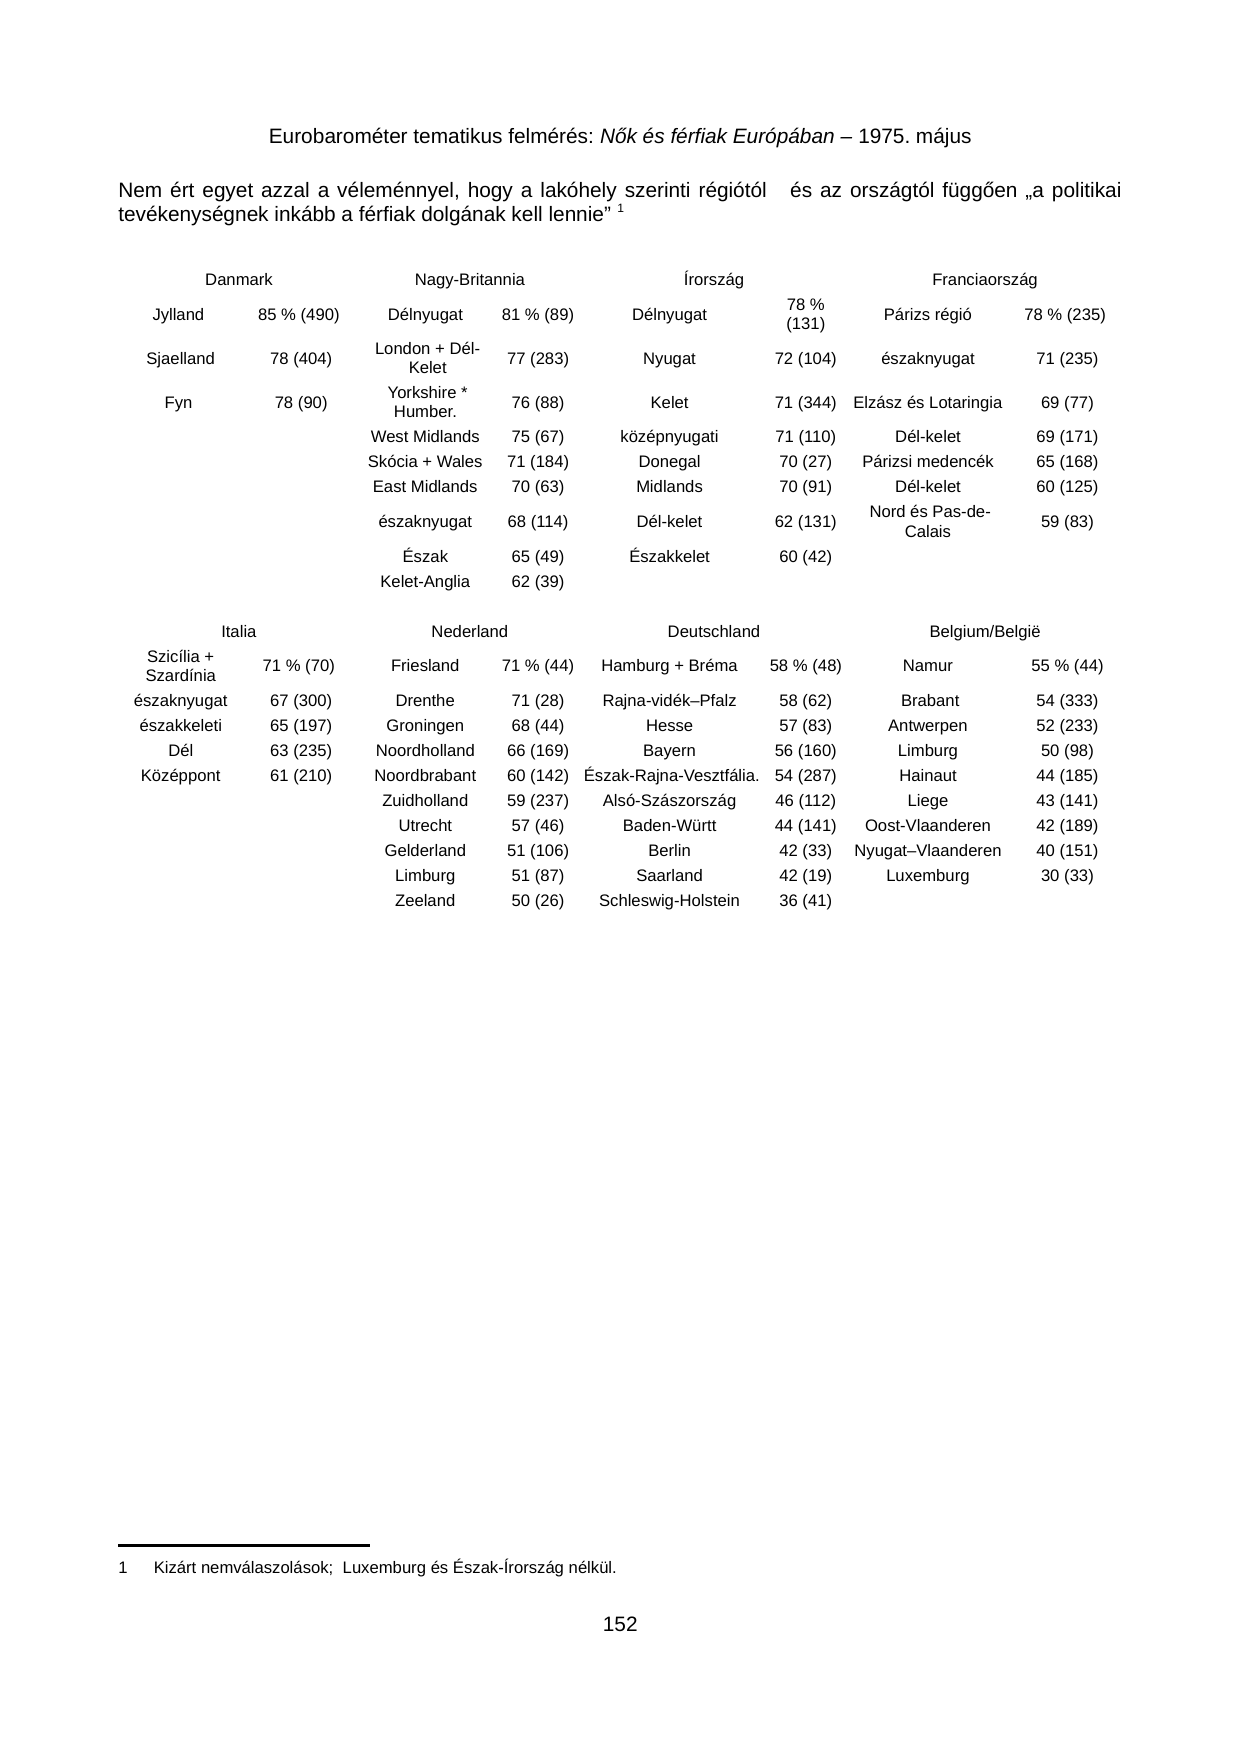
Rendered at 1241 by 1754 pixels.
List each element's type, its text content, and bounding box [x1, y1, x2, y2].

table_cell [243, 863, 359, 888]
table_cell 59 (83) [1013, 499, 1122, 543]
table_header Nagy-Britannia [359, 267, 580, 292]
table_cell 60 (142) [496, 763, 580, 788]
table_cell 44 (141) [764, 813, 848, 838]
table_cell [118, 888, 243, 913]
table_cell 75 (67) [496, 424, 580, 449]
table_cell West Midlands [359, 424, 496, 449]
table_cell [1013, 544, 1122, 568]
table_cell 65 (197) [243, 713, 359, 738]
table_cell Elzász és Lotaringia [848, 380, 1012, 424]
table_cell 72 (104) [764, 336, 848, 380]
table_cell [580, 594, 763, 618]
table_cell [1013, 569, 1122, 593]
table_cell [243, 449, 359, 474]
table_cell Észak-Rajna-Vesztfália. [580, 763, 763, 788]
table_cell 66 (169) [496, 738, 580, 763]
table_cell [118, 569, 243, 593]
table_cell 76 (88) [496, 380, 580, 424]
table_cell [359, 594, 496, 618]
table_cell [118, 499, 243, 543]
table_cell Noordbrabant [359, 763, 496, 788]
table_cell 42 (189) [1013, 813, 1122, 838]
table_cell 71 (235) [1013, 336, 1122, 380]
table_cell 42 (19) [764, 863, 848, 888]
table_cell északnyugat [118, 688, 243, 713]
table_cell 78 % (235) [1013, 292, 1122, 336]
table_cell Deutschland [580, 619, 848, 643]
table_cell [243, 838, 359, 863]
table_cell Limburg [848, 738, 1012, 763]
table_cell 70 (63) [496, 474, 580, 499]
table_cell 81 % (89) [496, 292, 580, 336]
table_cell 42 (33) [764, 838, 848, 863]
table_cell [580, 569, 763, 593]
table_cell Liege [848, 788, 1012, 813]
table_cell [848, 544, 1012, 568]
table_cell [764, 569, 848, 593]
table_cell [243, 813, 359, 838]
table_cell 71 (344) [764, 380, 848, 424]
table_cell [848, 888, 1012, 913]
text Kizárt nemválaszolások; Luxemburg és Észak-Írország nélkül. [118, 1557, 1122, 1577]
table_cell 52 (233) [1013, 713, 1122, 738]
table_cell 51 (106) [496, 838, 580, 863]
table_cell 54 (333) [1013, 688, 1122, 713]
table_cell [1013, 888, 1122, 913]
table_cell Groningen [359, 713, 496, 738]
table_cell Dél-kelet [848, 474, 1012, 499]
table_cell [243, 424, 359, 449]
table_cell 69 (171) [1013, 424, 1122, 449]
table_cell Nord és Pas-de-Calais [848, 499, 1012, 543]
table_cell 57 (46) [496, 813, 580, 838]
table_cell 40 (151) [1013, 838, 1122, 863]
table_cell Északkelet [580, 544, 763, 568]
text Nem ért egyet azzal a véleménnyel, hogy a lakóhely szerinti régiótól és az országtól függően „a politikai tevékenységnek inkább a férfiak dolgának kell lennie” [118, 177, 1122, 225]
table_cell 70 (27) [764, 449, 848, 474]
table_cell Donegal [580, 449, 763, 474]
table_cell északkeleti [118, 713, 243, 738]
table_cell 67 (300) [243, 688, 359, 713]
table_cell Noordholland [359, 738, 496, 763]
table_cell 55 % (44) [1013, 644, 1122, 688]
table_cell Schleswig-Holstein [580, 888, 763, 913]
table_cell Középpont [118, 763, 243, 788]
table_cell Skócia + Wales [359, 449, 496, 474]
table_cell 57 (83) [764, 713, 848, 738]
table_cell Gelderland [359, 838, 496, 863]
table_cell 44 (185) [1013, 763, 1122, 788]
table_cell 78 (404) [243, 336, 359, 380]
table_cell [243, 544, 359, 568]
table_cell középnyugati [580, 424, 763, 449]
table_cell Friesland [359, 644, 496, 688]
table_cell Namur [848, 644, 1012, 688]
table_cell Drenthe [359, 688, 496, 713]
table_cell északnyugat [359, 499, 496, 543]
table_cell Nyugat–Vlaanderen [848, 838, 1012, 863]
table_cell East Midlands [359, 474, 496, 499]
table_cell 71 (28) [496, 688, 580, 713]
table_cell [243, 569, 359, 593]
table_cell [848, 594, 1012, 618]
table_cell 50 (98) [1013, 738, 1122, 763]
table_cell Brabant [848, 688, 1012, 713]
table_cell [243, 499, 359, 543]
table_cell Délnyugat [359, 292, 496, 336]
table_cell Hainaut [848, 763, 1012, 788]
table_cell 43 (141) [1013, 788, 1122, 813]
table_cell 54 (287) [764, 763, 848, 788]
table_cell 30 (33) [1013, 863, 1122, 888]
table_cell 59 (237) [496, 788, 580, 813]
table_cell Limburg [359, 863, 496, 888]
table_cell Fyn [118, 380, 243, 424]
table_cell Rajna-vidék–Pfalz [580, 688, 763, 713]
table_cell 65 (168) [1013, 449, 1122, 474]
table_cell London + Dél-Kelet [359, 336, 496, 380]
table_cell 58 % (48) [764, 644, 848, 688]
table_cell 61 (210) [243, 763, 359, 788]
table_cell Saarland [580, 863, 763, 888]
table_cell Dél [118, 738, 243, 763]
table_cell Dél-kelet [580, 499, 763, 543]
table_cell [118, 863, 243, 888]
table_cell Párizs régió [848, 292, 1012, 336]
table_cell 62 (131) [764, 499, 848, 543]
table_cell 63 (235) [243, 738, 359, 763]
table_cell 71 % (70) [243, 644, 359, 688]
table_cell 46 (112) [764, 788, 848, 813]
table_cell [118, 449, 243, 474]
table_cell 51 (87) [496, 863, 580, 888]
table_cell Bayern [580, 738, 763, 763]
table_header Írország [580, 267, 848, 292]
table_cell Alsó-Szászország [580, 788, 763, 813]
table_cell [243, 474, 359, 499]
table_cell [1013, 594, 1122, 618]
table_cell 71 (184) [496, 449, 580, 474]
table_cell [243, 888, 359, 913]
table_cell [496, 594, 580, 618]
table_cell Észak [359, 544, 496, 568]
table_cell Hamburg + Bréma [580, 644, 763, 688]
table_cell 62 (39) [496, 569, 580, 593]
table_cell [118, 838, 243, 863]
table_cell 85 % (490) [243, 292, 359, 336]
table_cell Midlands [580, 474, 763, 499]
table_cell 69 (77) [1013, 380, 1122, 424]
table_cell 71 (110) [764, 424, 848, 449]
table_cell 68 (114) [496, 499, 580, 543]
table_cell 78 % (131) [764, 292, 848, 336]
table_cell 58 (62) [764, 688, 848, 713]
table_cell Kelet-Anglia [359, 569, 496, 593]
table_header Franciaország [848, 267, 1122, 292]
table_cell Baden-Württ [580, 813, 763, 838]
table_cell 60 (42) [764, 544, 848, 568]
table_cell [243, 594, 359, 618]
table_cell Berlin [580, 838, 763, 863]
table_cell Nyugat [580, 336, 763, 380]
table_cell 56 (160) [764, 738, 848, 763]
table_cell Szicília + Szardínia [118, 644, 243, 688]
table_cell 68 (44) [496, 713, 580, 738]
table_cell [118, 813, 243, 838]
table_cell 36 (41) [764, 888, 848, 913]
table_cell Luxemburg [848, 863, 1012, 888]
table_cell 65 (49) [496, 544, 580, 568]
table_header Danmark [118, 267, 359, 292]
table_cell Zeeland [359, 888, 496, 913]
table_cell Kelet [580, 380, 763, 424]
table_cell [118, 424, 243, 449]
table_cell Párizsi medencék [848, 449, 1012, 474]
table_cell Yorkshire * Humber. [359, 380, 496, 424]
table_cell Zuidholland [359, 788, 496, 813]
table_cell Dél-kelet [848, 424, 1012, 449]
table_cell [118, 594, 243, 618]
table_cell Oost-Vlaanderen [848, 813, 1012, 838]
table_cell 71 % (44) [496, 644, 580, 688]
table_cell Hesse [580, 713, 763, 738]
table_cell [118, 544, 243, 568]
table_cell 60 (125) [1013, 474, 1122, 499]
table_cell 70 (91) [764, 474, 848, 499]
table_cell Italia [118, 619, 359, 643]
table_cell [243, 788, 359, 813]
table_cell Sjaelland [118, 336, 243, 380]
table_cell Jylland [118, 292, 243, 336]
table_cell Utrecht [359, 813, 496, 838]
table_cell 50 (26) [496, 888, 580, 913]
table_cell [848, 569, 1012, 593]
table_cell [118, 788, 243, 813]
table_cell Belgium/België [848, 619, 1122, 643]
table_cell 77 (283) [496, 336, 580, 380]
table_cell [118, 474, 243, 499]
table_cell 78 (90) [243, 380, 359, 424]
table_cell Nederland [359, 619, 580, 643]
table_cell Antwerpen [848, 713, 1012, 738]
table_cell Délnyugat [580, 292, 763, 336]
table_cell [764, 594, 848, 618]
table_cell északnyugat [848, 336, 1012, 380]
